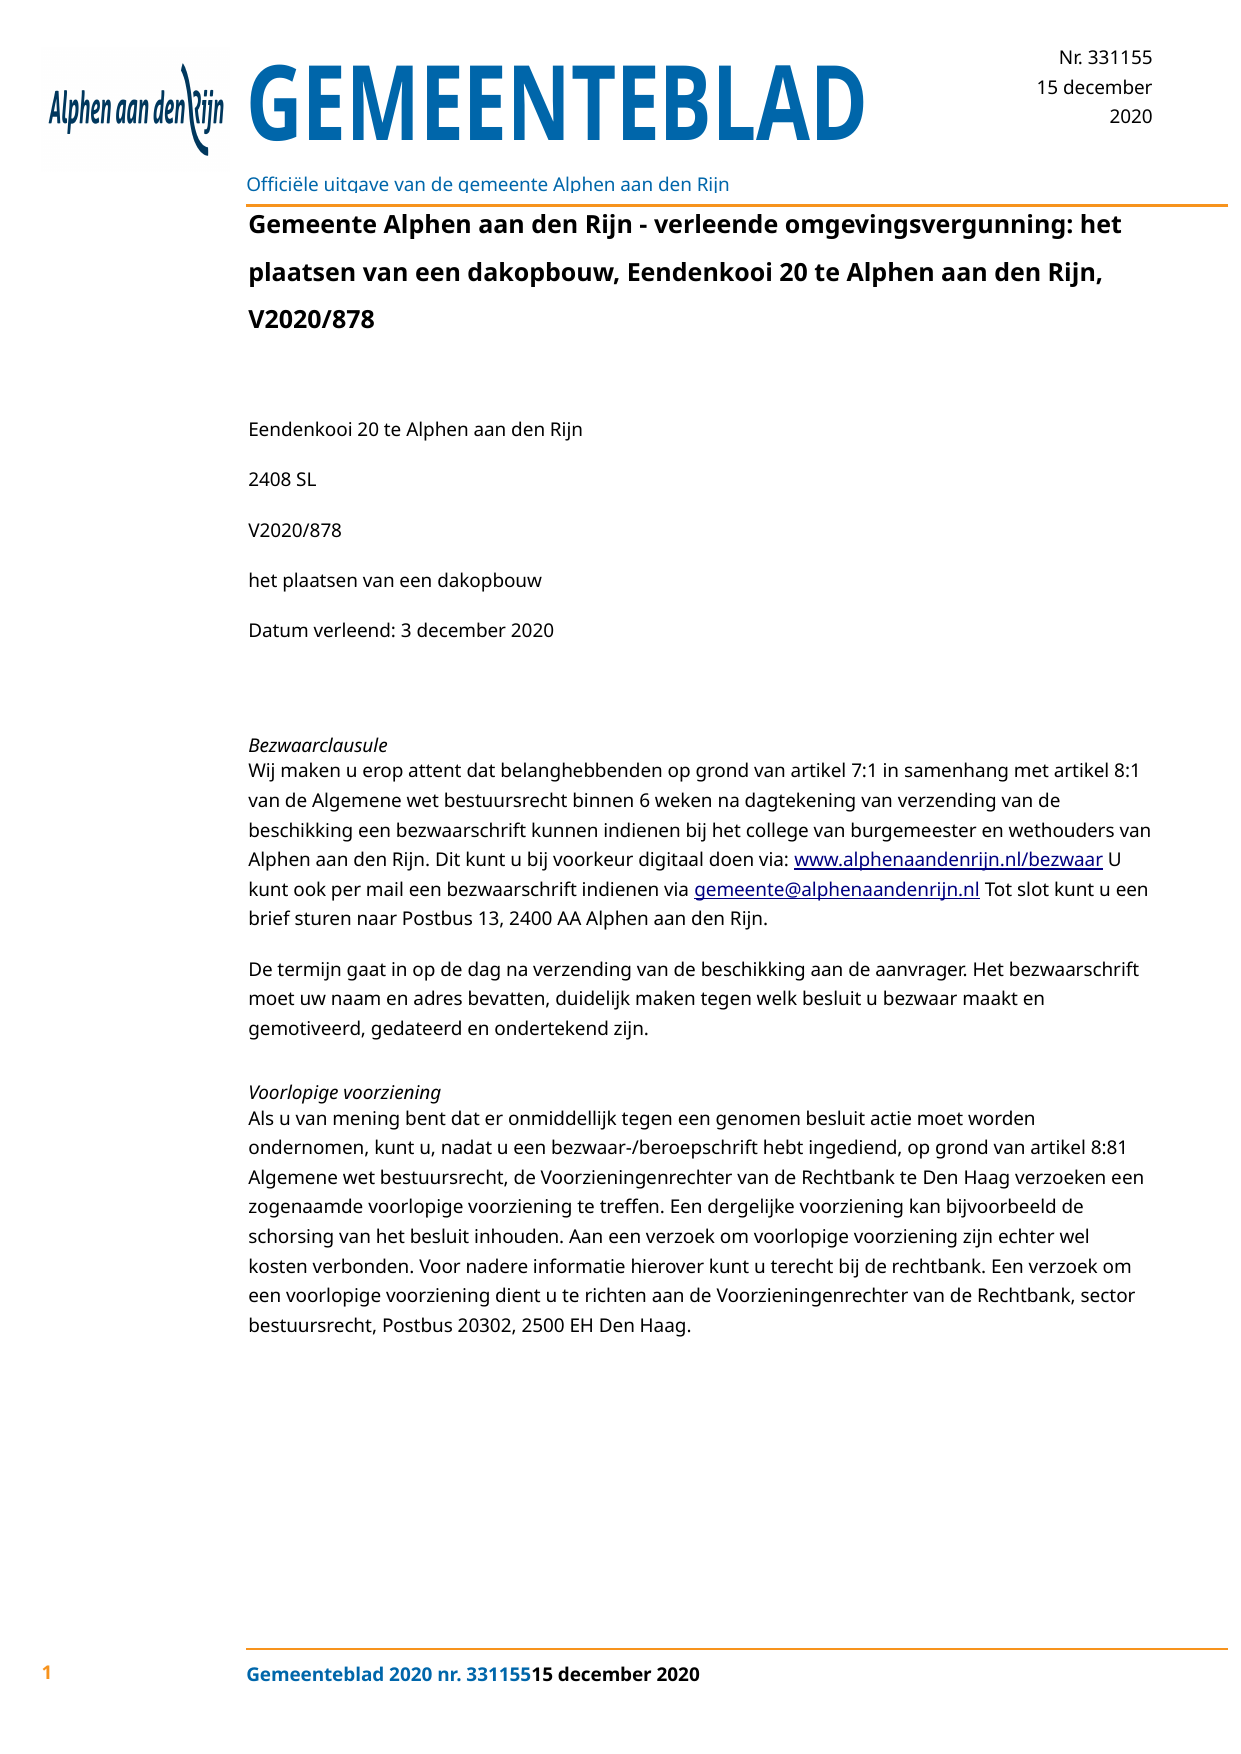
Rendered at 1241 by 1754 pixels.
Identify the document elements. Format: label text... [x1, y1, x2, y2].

text V2020/878 [248, 517, 1152, 542]
text Gemeente Alphen aan den Rijn - verleende omgevingsvergunning: het plaatsen van een dakopbouw, Eendenkooi 20 te Alphen aan den Rijn, V2020/878 [248, 207, 1152, 336]
text Bezwaarclausule [248, 732, 1152, 758]
text 2408 SL [248, 466, 1152, 492]
text Wij maken u erop attent dat belanghebbenden op grond van artikel 7:1 in samenhang met artikel 8:1 van de Algemene wet bestuursrecht binnen 6 weken na dagtekening van verzending van de beschikking een bezwaarschrift kunnen indienen bij het college van burgemeester en wethouders van Alphen aan den Rijn. Dit kunt u bij voorkeur digitaal doen via: www.alphenaandenrijn.nl/bezwaar U kunt ook per mail een bezwaarschrift indienen via gemeente@alphenaandenrijn.nl Tot slot kunt u een brief sturen naar Postbus 13, 2400 AA Alphen aan den Rijn. [248, 758, 1152, 931]
text Voorlopige voorziening [248, 1079, 1152, 1105]
text Datum verleend: 3 december 2020 [248, 618, 1152, 643]
picture [41, 47, 231, 172]
text het plaatsen van een dakopbouw [248, 567, 1152, 593]
text Eendenkooi 20 te Alphen aan den Rijn [248, 416, 1152, 442]
text De termijn gaat in op de dag na verzending van de beschikking aan de aanvrager. Het bezwaarschrift moet uw naam en adres bevatten, duidelijk maken tegen welk besluit u bezwaar maakt en gemotiveerd, gedateerd en ondertekend zijn. [248, 956, 1152, 1041]
text Als u van mening bent dat er onmiddellijk tegen een genomen besluit actie moet worden ondernomen, kunt u, nadat u een bezwaar-/beroepschrift hebt ingediend, op grond van artikel 8:81 Algemene wet bestuursrecht, de Voorzieningenrechter van de Rechtbank te Den Haag verzoeken een zogenaamde voorlopige voorziening te treffen. Een dergelijke voorziening kan bijvoorbeeld de schorsing van het besluit inhouden. Aan een verzoek om voorlopige voorziening zijn echter wel kosten verbonden. Voor nadere informatie hierover kunt u terecht bij de rechtbank. Een verzoek om een voorlopige voorziening dient u te richten aan de Voorzieningenrechter van de Rechtbank, sector bestuursrecht, Postbus 20302, 2500 EH Den Haag. [248, 1105, 1152, 1338]
